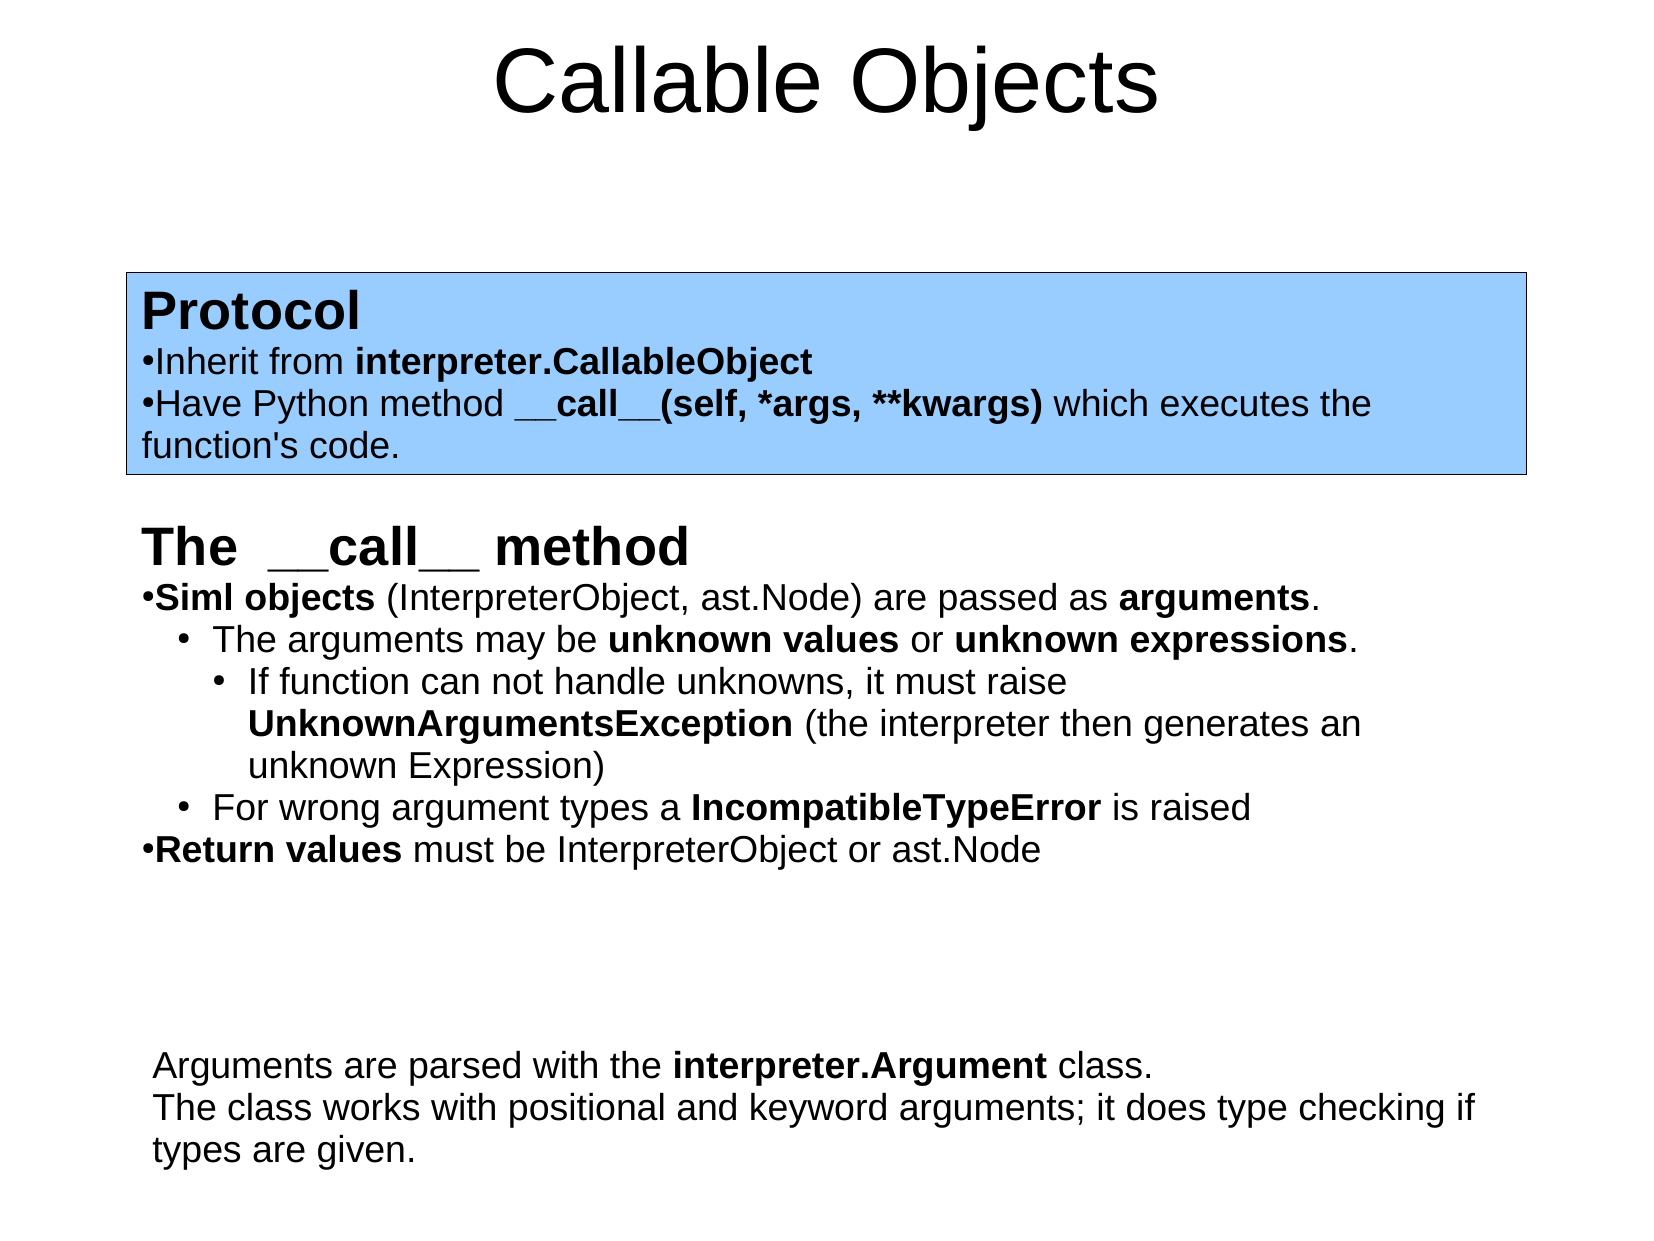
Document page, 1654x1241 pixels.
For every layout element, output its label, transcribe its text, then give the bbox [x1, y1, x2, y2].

text_box Arguments are parsed with the interpreter.Argument class. The class works with positional and keyword arguments; it does type checking if types are given. [137, 1037, 1538, 1178]
text_box The __call__ method Siml objects (InterpreterObject, ast.Node) are passed as arguments. The arguments may be unknown values or unknown expressions. If function can not handle unknowns, it must raise UnknownArgumentsException (the interpreter then generates an unknown Expression) For wrong argument types a IncompatibleTypeError is raised Return values must be InterpreterObject or ast.Node [126, 508, 1527, 879]
text_box Protocol Inherit from interpreter.CallableObject Have Python method __call__(self, *args, **kwargs) which executes the function's code. [126, 272, 1527, 475]
title Callable Objects [82, 12, 1571, 149]
